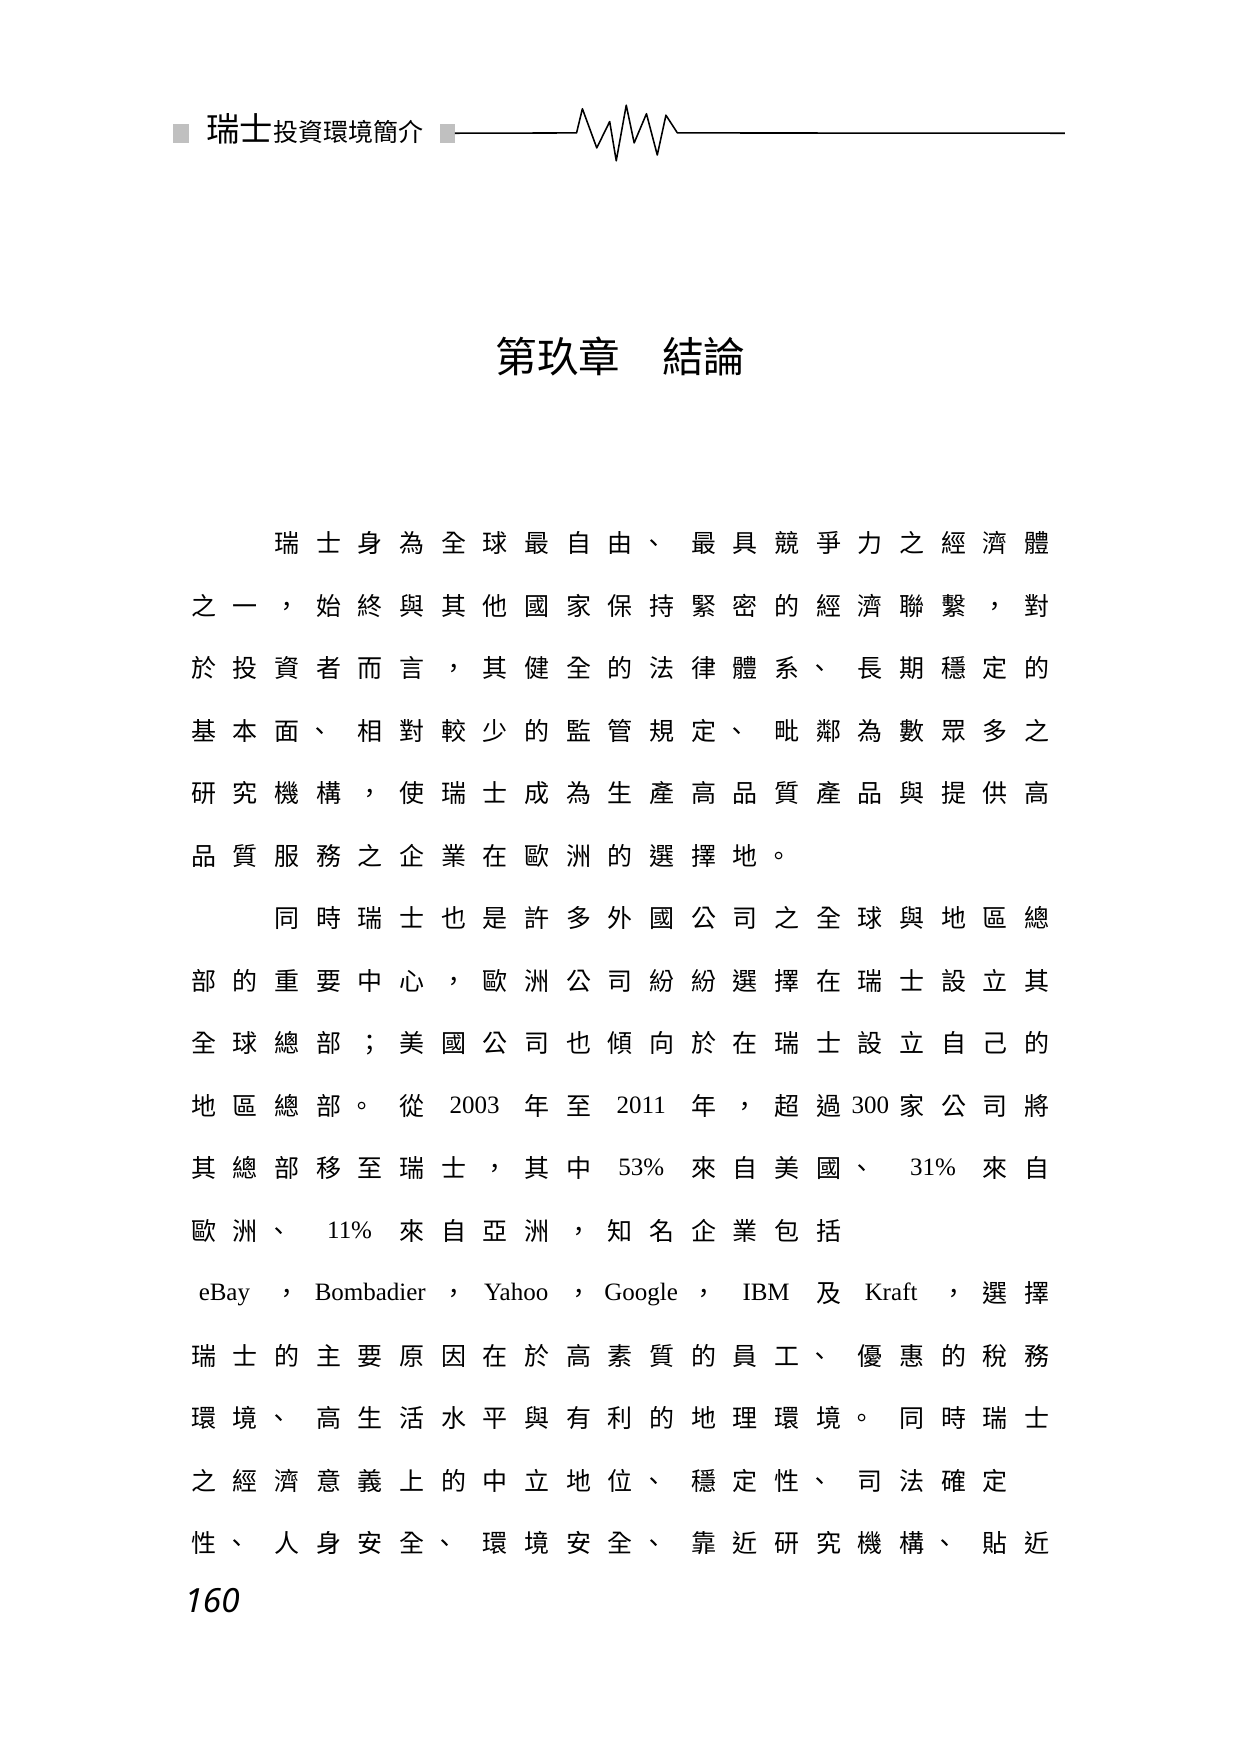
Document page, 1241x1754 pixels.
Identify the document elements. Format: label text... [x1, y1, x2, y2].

text 同時瑞士也是許多外國公司之全球與地區總部的重要中心，歐洲公司紛紛選擇在瑞士設立其全球總部；美國公司也傾向於在瑞士設立自己的地區總部。從2003年至2011年，超過300家公司將其總部移至瑞士，其中53%來自美國、31%來自歐洲、11%來自亞洲，知名企業包括eBay，Bombadier，Yahoo，Google，IBM及Kraft，選擇瑞士的主要原因在於高素質的員工、優惠的稅務環境、高生活水平與有利的地理環境。同時瑞士之經濟意義上的中立地位、穩定性、司法確定性、人身安全、環境安全、靠近研究機構、貼近 [183, 875, 1058, 1563]
text 瑞士身為全球最自由、最具競爭力之經濟體之一，始終與其他國家保持緊密的經濟聯繫，對於投資者而言，其健全的法律體系、長期穩定的基本面、相對較少的監管規定、毗鄰為數眾多之研究機構，使瑞士成為生產高品質產品與提供高品質服務之企業在歐洲的選擇地。 [183, 500, 1058, 875]
text 第玖章 結論 [183, 313, 1058, 375]
